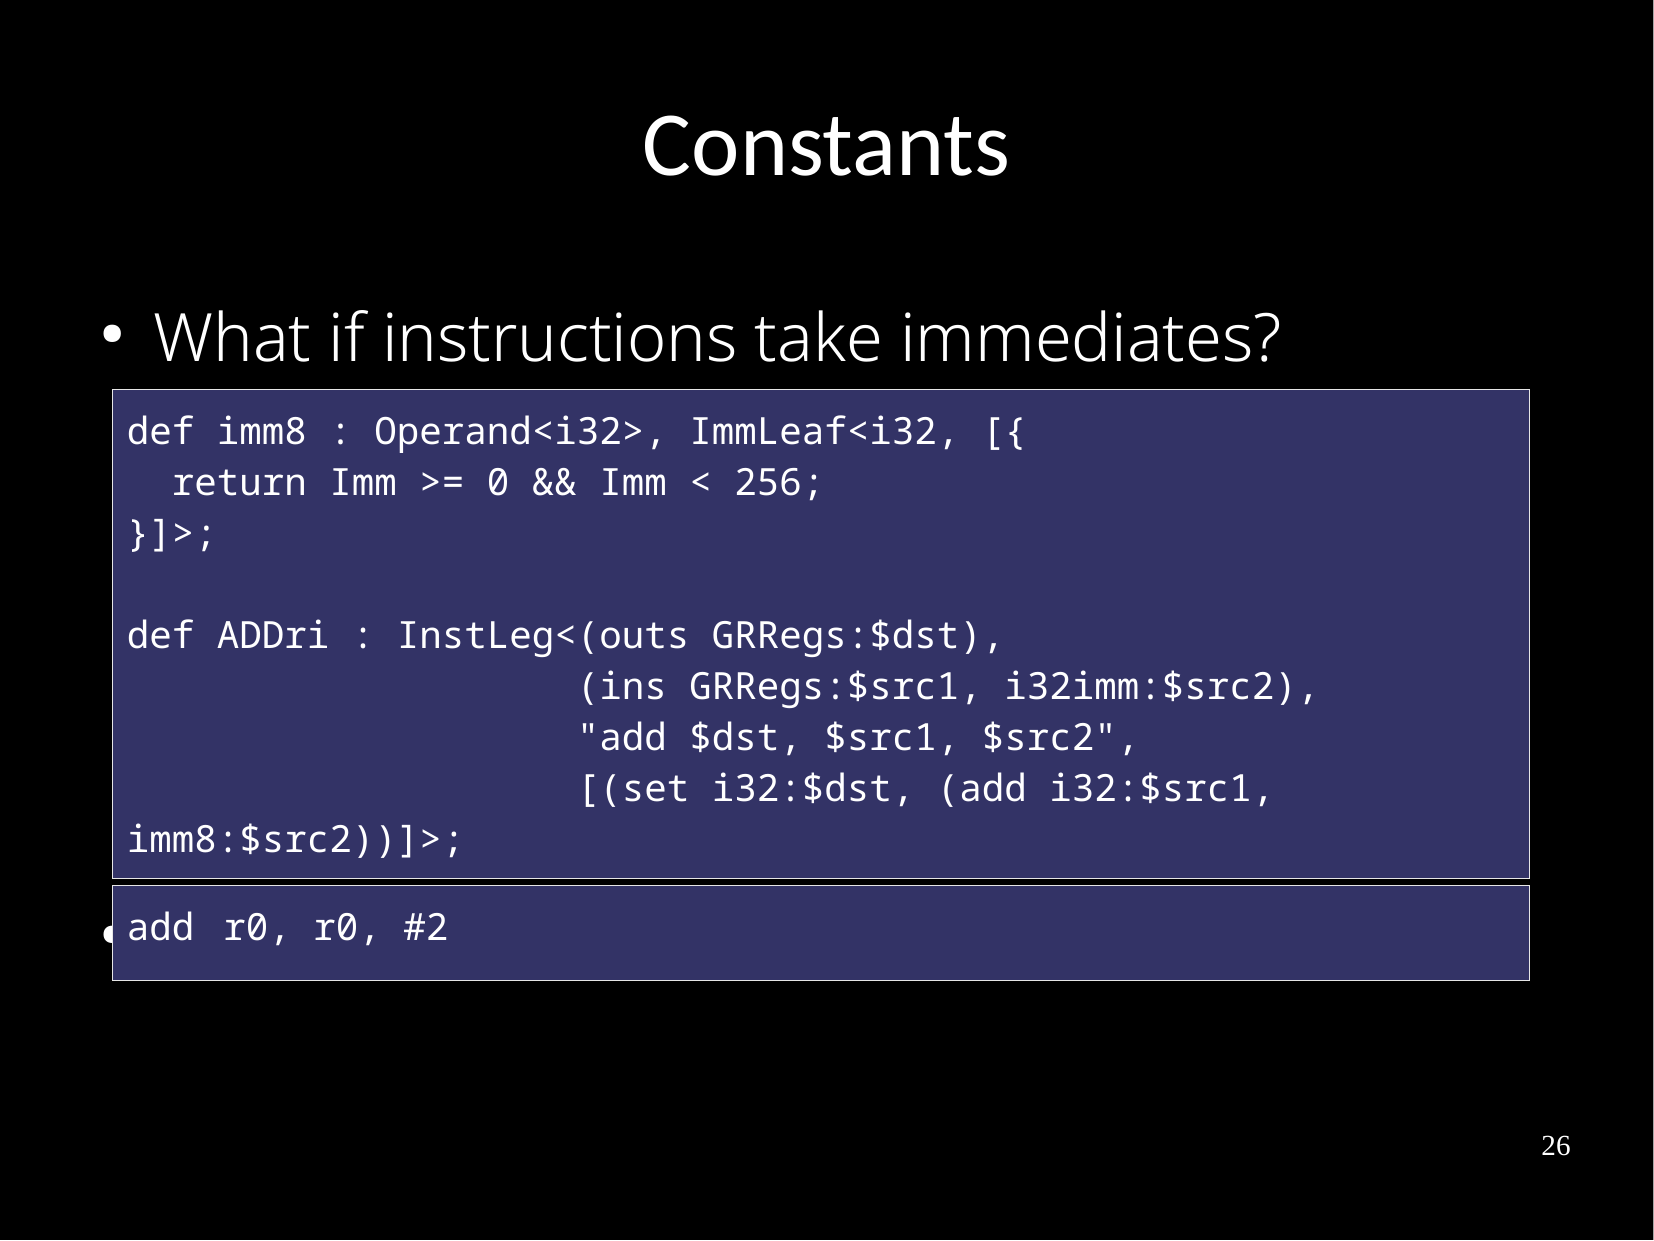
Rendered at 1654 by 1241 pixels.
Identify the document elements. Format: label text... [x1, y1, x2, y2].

title Constants [82, 49, 1571, 257]
list What if instructions take immediates? The same example now compiles to: [82, 290, 1571, 1010]
text_box add r0, r0, #2 [112, 885, 1530, 981]
text_box def imm8 : Operand<i32>, ImmLeaf<i32, [{ return Imm >= 0 && Imm < 256; }]>; def ADDri : InstLeg<(outs GRRegs:$dst), (ins GRRegs:$src1, i32imm:$src2), "add $dst, $src1, $src2", [(set i32:$dst, (add i32:$src1, imm8:$src2))]>; [112, 389, 1530, 733]
